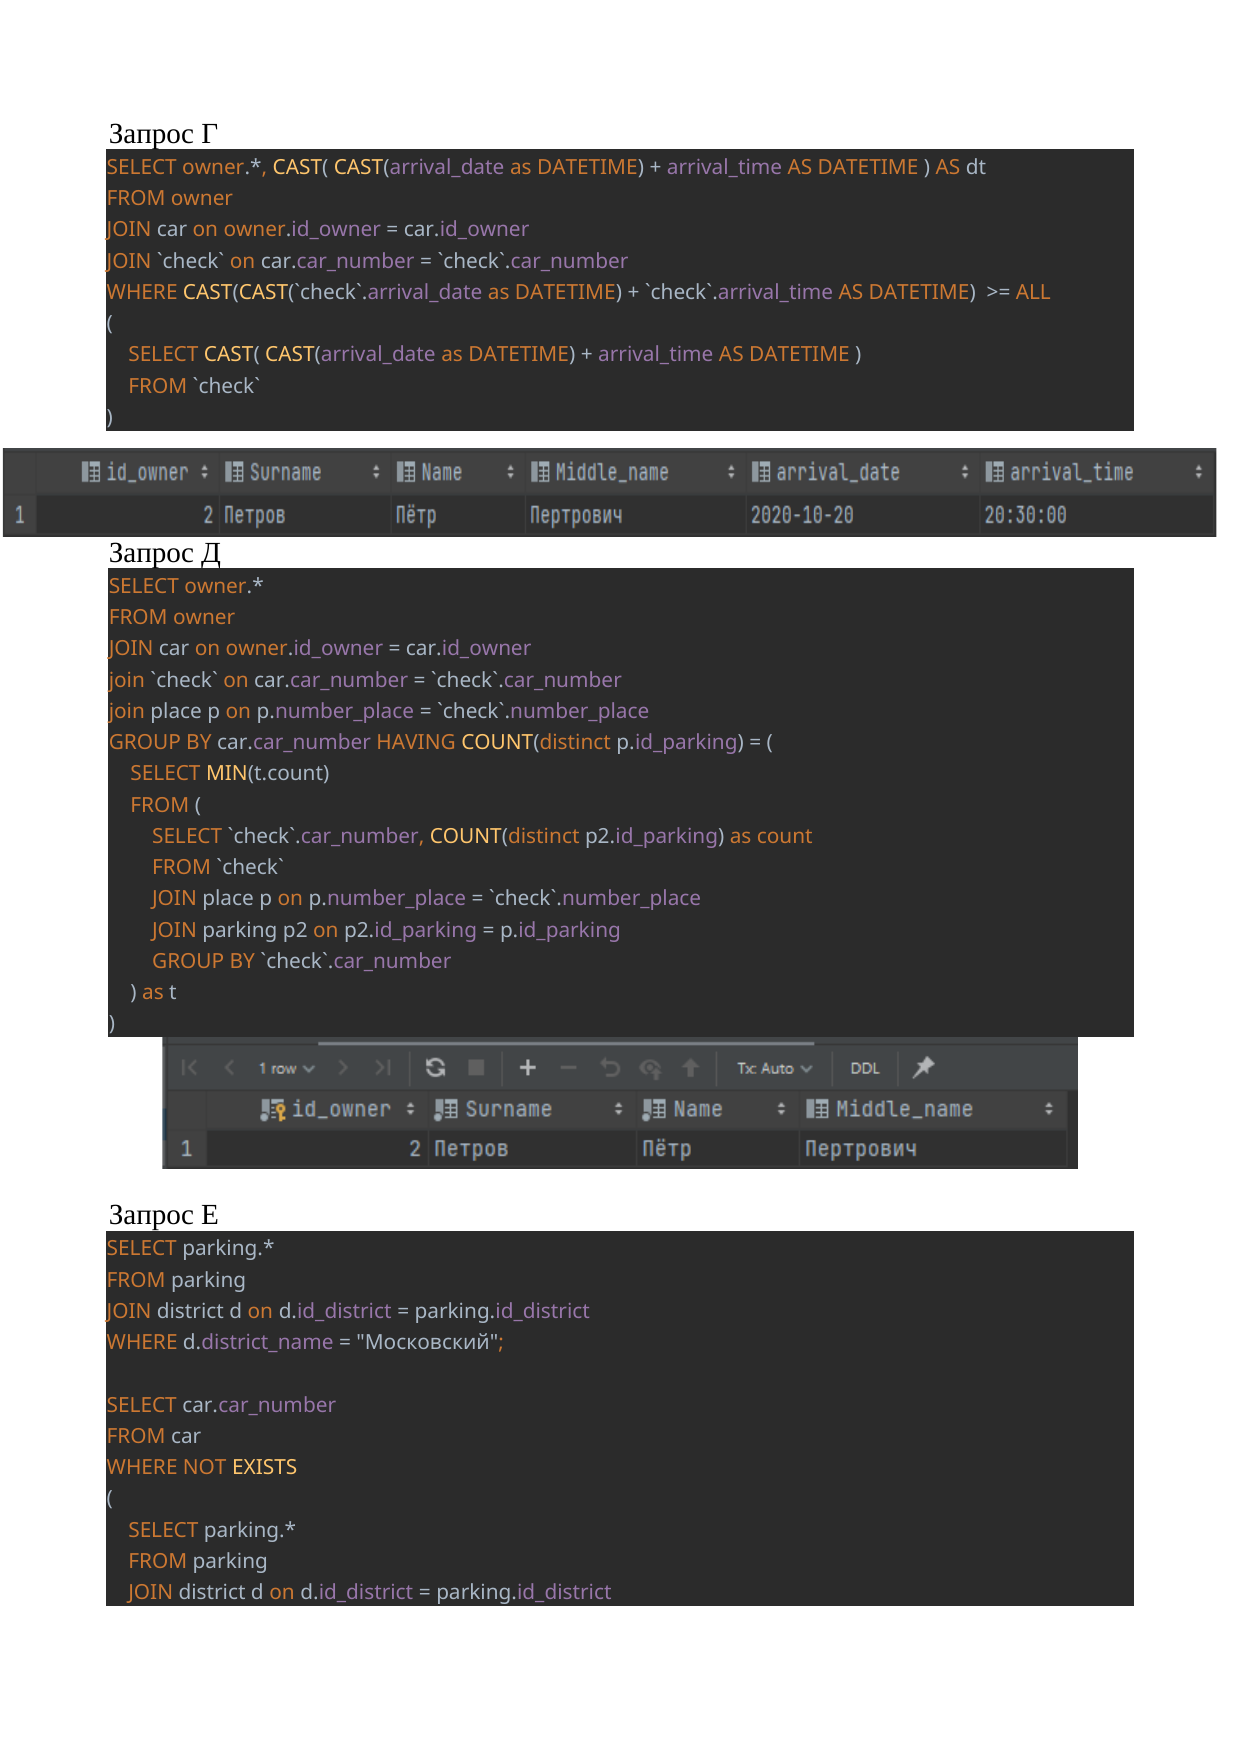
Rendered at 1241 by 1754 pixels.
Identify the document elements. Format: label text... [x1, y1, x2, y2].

text SELECT owner.* FROM owner JOIN car on owner.id_owner = car.id_owner join `check` on car.car_number = `check`.car_number join place p on p.number_place = `check`.number_place GROUP BY car.car_number HAVING COUNT(distinct p.id_parking) = ( SELECT MIN(t.count) FROM ( SELECT `check`.car_number, COUNT(distinct p2.id_parking) as count FROM `check` JOIN place p on p.number_place = `check`.number_place JOIN parking p2 on p2.id_parking = p.id_parking GROUP BY `check`.car_number ) as t ) [108, 568, 1134, 1037]
picture [2, 448, 1217, 537]
text Запрос Е [108, 1199, 1134, 1231]
text Запрос Г [108, 118, 1134, 149]
text Запрос Д [108, 537, 1134, 568]
text SELECT owner.*, CAST( CAST(arrival_date as DATETIME) + arrival_time AS DATETIME ) AS dt FROM owner JOIN car on owner.id_owner = car.id_owner JOIN `check` on car.car_number = `check`.car_number WHERE CAST(CAST(`check`.arrival_date as DATETIME) + `check`.arrival_time AS DATETIME) >= ALL ( SELECT CAST( CAST(arrival_date as DATETIME) + arrival_time AS DATETIME ) FROM `check` ) [106, 149, 1134, 431]
text [108, 431, 1134, 448]
text SELECT parking.* FROM parking JOIN district d on d.id_district = parking.id_district WHERE d.district_name = "Московский"; SELECT car.car_number FROM car WHERE NOT EXISTS ( SELECT parking.* FROM parking JOIN district d on d.id_district = parking.id_district [106, 1231, 1134, 1606]
picture [162, 1037, 1078, 1169]
